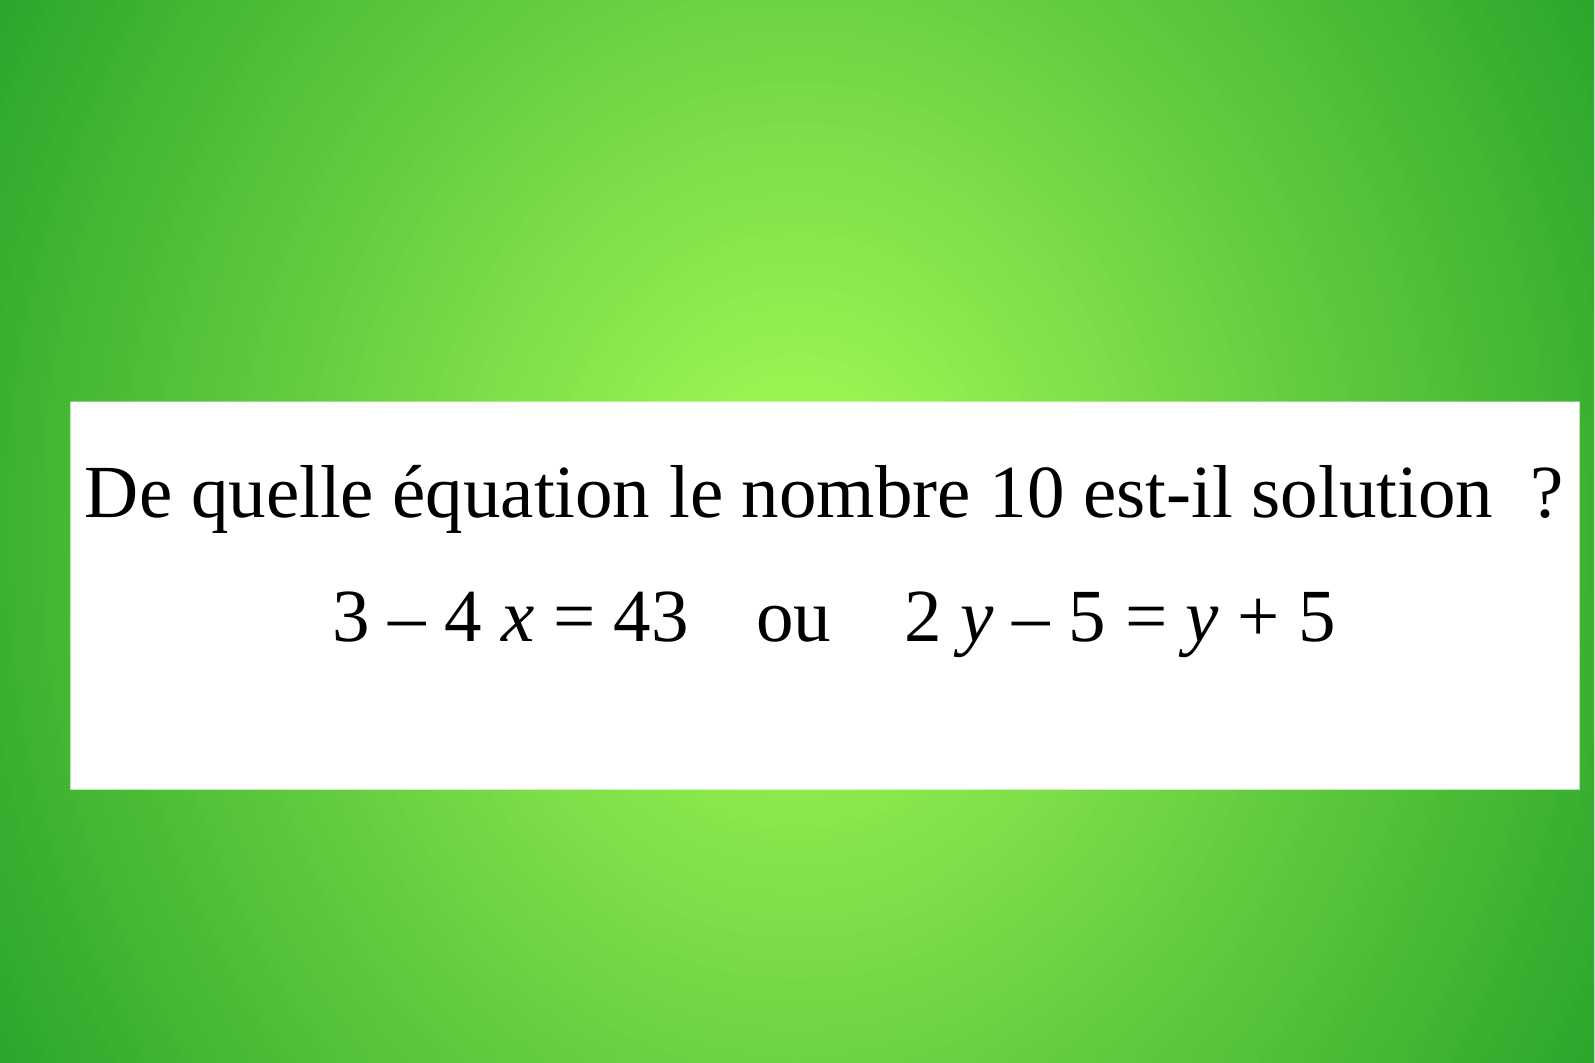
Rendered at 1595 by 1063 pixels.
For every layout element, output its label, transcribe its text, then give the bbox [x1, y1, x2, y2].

picture [0, 0, 1595, 1063]
text_box De quelle équation le nombre 10 est-il solution ? 3 – 4 x = 43 ou 2 y – 5 = y + 5 [70, 401, 1580, 749]
